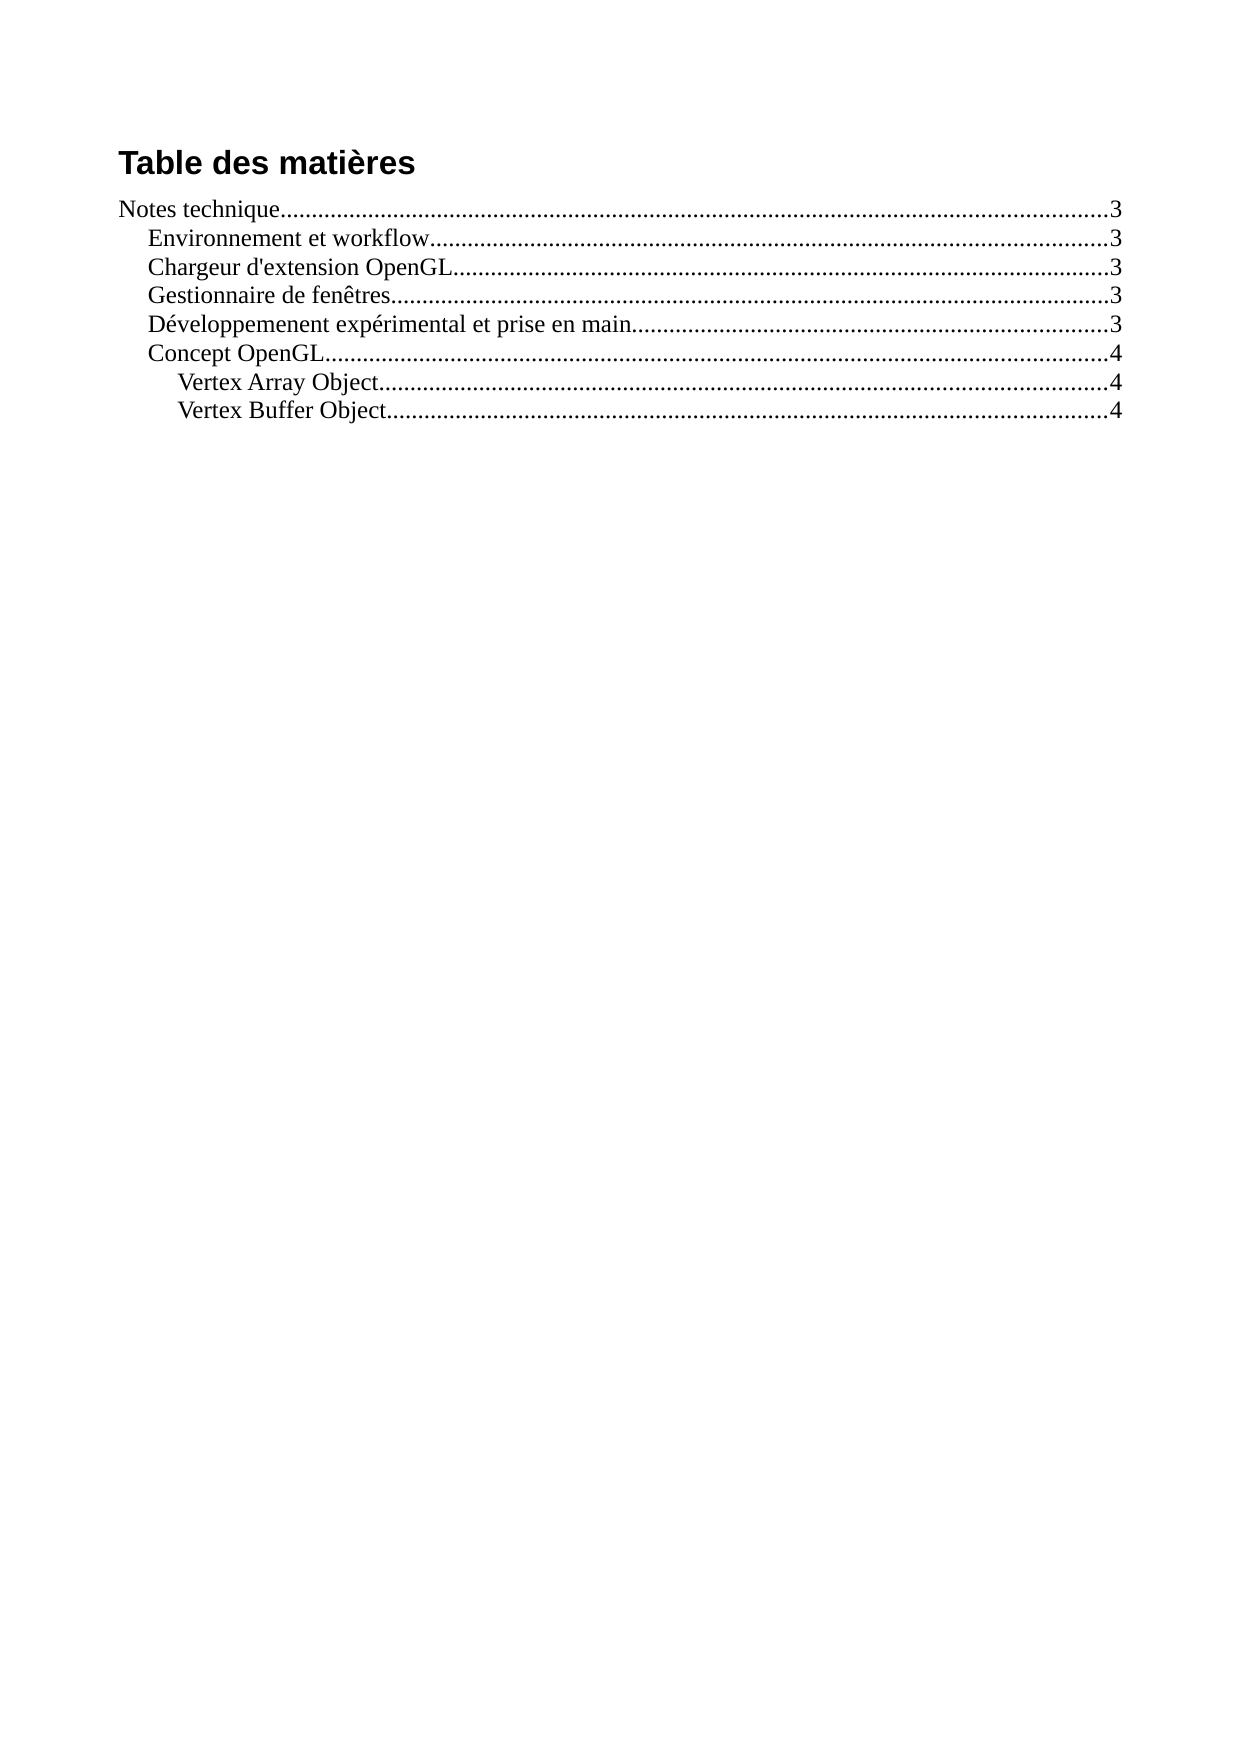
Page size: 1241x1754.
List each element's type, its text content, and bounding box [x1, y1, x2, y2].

text Gestionnaire de fenêtres 3 [148, 280, 1122, 309]
text Environnement et workflow 3 [148, 223, 1122, 252]
text Développemenent expérimental et prise en main 3 [148, 309, 1122, 338]
text Vertex Array Object 4 [177, 367, 1122, 395]
text Notes technique 3 [118, 194, 1122, 223]
text Concept OpenGL 4 [148, 338, 1122, 367]
text Chargeur d'extension OpenGL 3 [148, 252, 1122, 280]
text Vertex Buffer Object 4 [177, 395, 1122, 424]
subtitle Table des matières [118, 143, 1122, 182]
